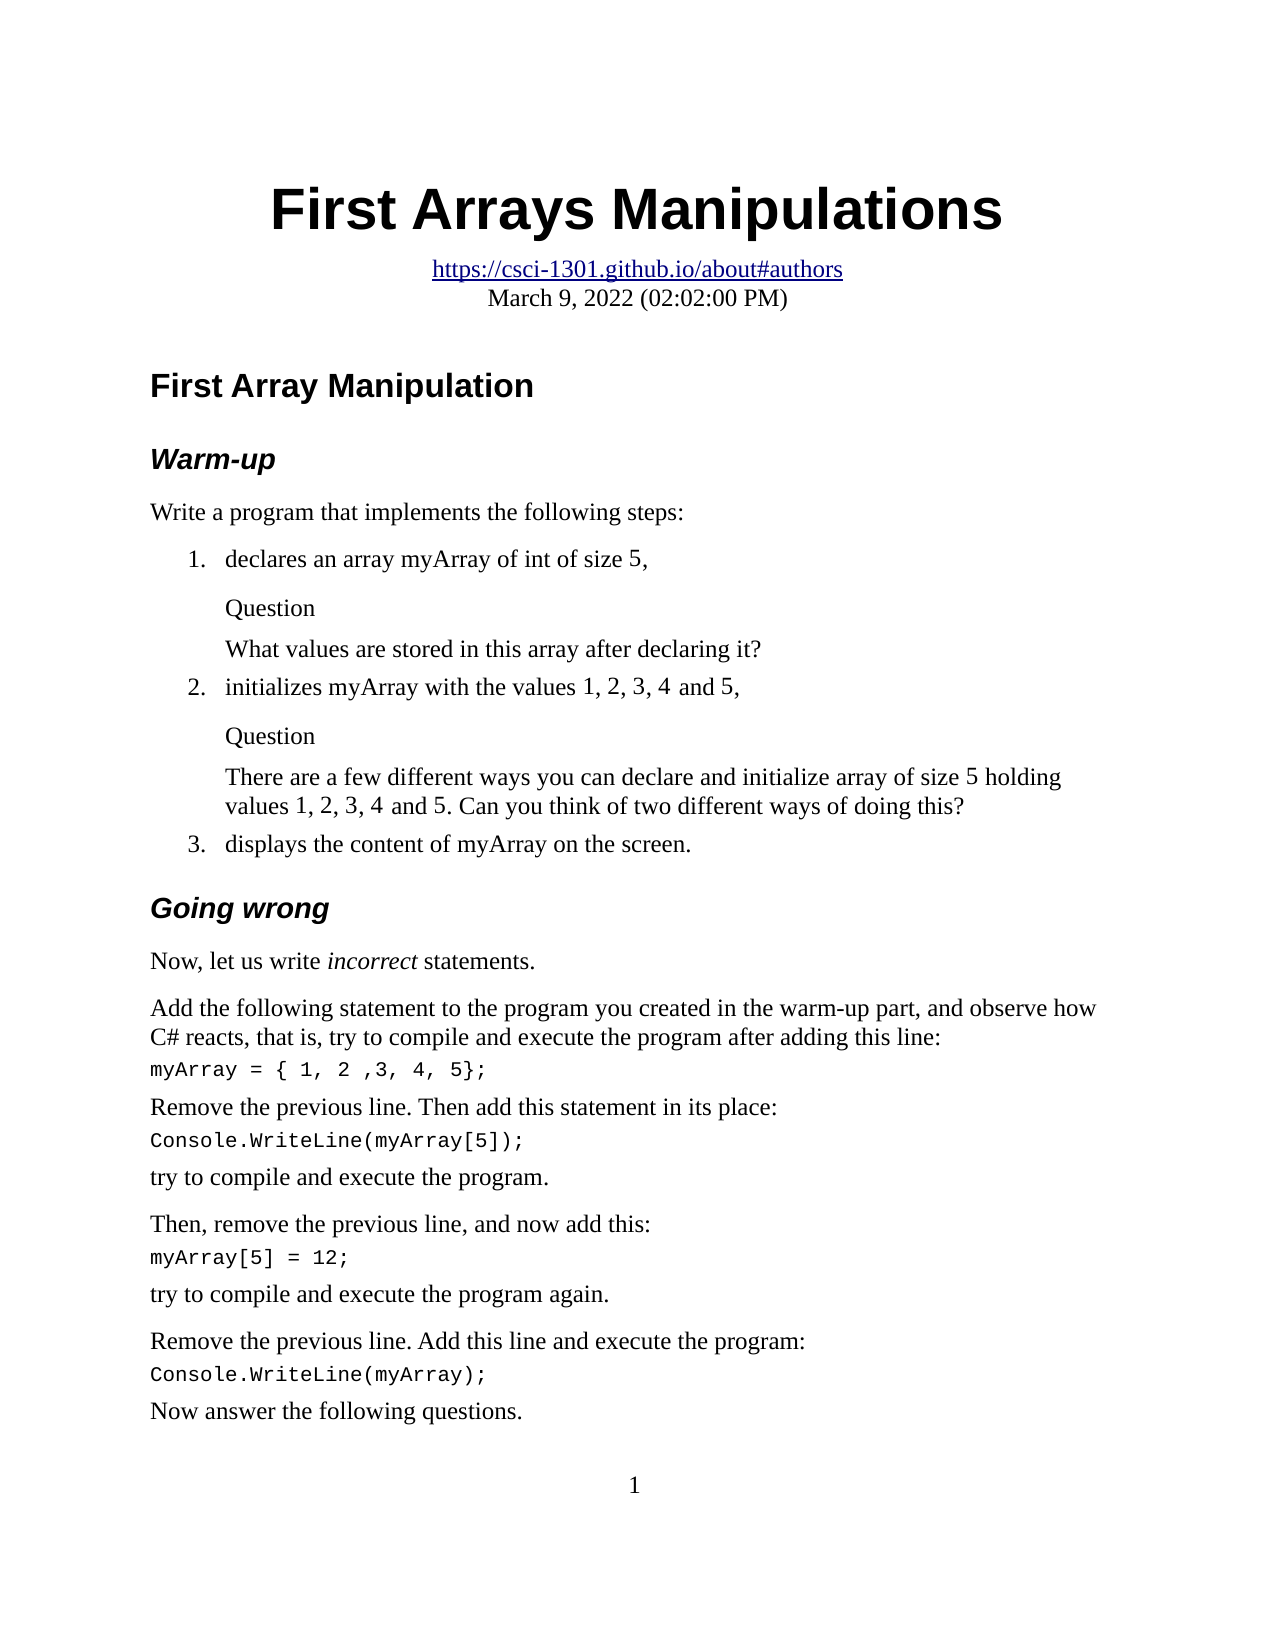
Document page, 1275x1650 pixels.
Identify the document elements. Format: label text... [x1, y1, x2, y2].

text Then, remove the previous line, and now add this: [150, 1209, 1125, 1238]
title First Arrays Manipulations [150, 175, 1125, 242]
text March 9, 2022 (02:02:00 PM) [150, 283, 1125, 312]
list initializes myArray with the values , , , and , [187, 672, 1125, 701]
list displays the content of myArray on the screen. [187, 829, 1125, 857]
subtitle First Array Manipulation [150, 366, 1125, 404]
text Remove the previous line. Add this line and execute the program: [150, 1326, 1125, 1355]
list There are a few different ways you can declare and initialize array of size holding values , , , and . Can you think of two different ways of doing this? [187, 762, 1125, 820]
text Write a program that implements the following steps: [150, 497, 1125, 526]
text myArray[5] = 12; [150, 1247, 1125, 1270]
list Question [187, 593, 1125, 622]
subtitle Warm-up [150, 442, 1125, 476]
text Console.WriteLine(myArray[5]); [150, 1130, 1125, 1153]
text Add the following statement to the program you created in the warm-up part, and observe how C# reacts, that is, try to compile and execute the program after adding this line: [150, 993, 1125, 1051]
text Console.WriteLine(myArray); [150, 1364, 1125, 1387]
text https://csci-1301.github.io/about#authors [150, 254, 1125, 283]
list What values are stored in this array after declaring it? [187, 634, 1125, 663]
text Now, let us write incorrect statements. [150, 946, 1125, 975]
subtitle Going wrong [150, 891, 1125, 925]
text Remove the previous line. Then add this statement in its place: [150, 1092, 1125, 1121]
text try to compile and execute the program. [150, 1162, 1125, 1191]
text myArray = { 1, 2 ,3, 4, 5}; [150, 1059, 1125, 1083]
list declares an array myArray of int of size , [187, 544, 1125, 572]
text Now answer the following questions. [150, 1396, 1125, 1425]
text try to compile and execute the program again. [150, 1279, 1125, 1308]
list Question [187, 721, 1125, 750]
